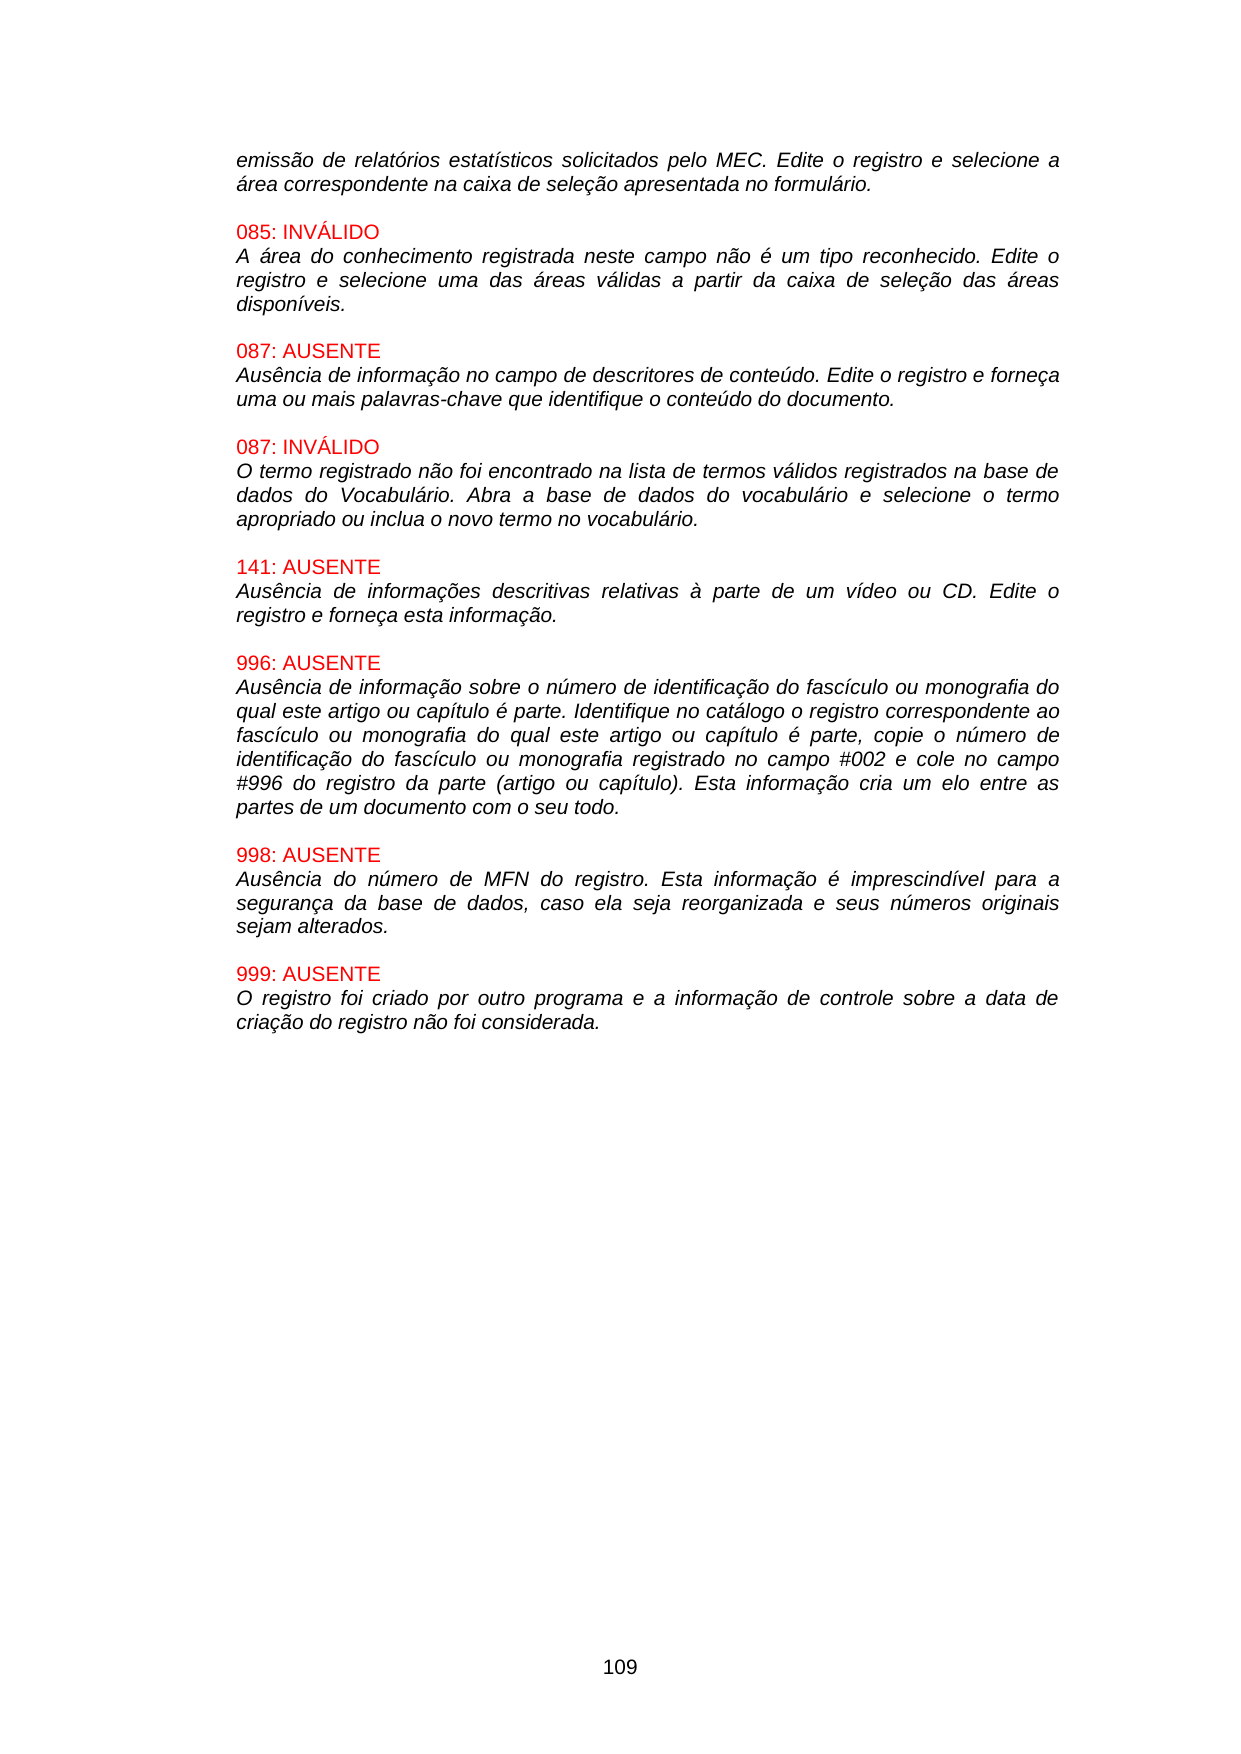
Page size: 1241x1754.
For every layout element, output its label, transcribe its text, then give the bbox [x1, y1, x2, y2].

text 999: AUSENTE [236, 962, 1063, 986]
text 085: INVÁLIDO [236, 219, 1063, 243]
text Ausência de informação sobre o número de identificação do fascículo ou monografia do qual este artigo ou capítulo é parte. Identifique no catálogo o registro correspondente ao fascículo ou monografia do qual este artigo ou capítulo é parte, copie o número de identificação do fascículo ou monografia registrado no campo #002 e cole no campo #996 do registro da parte (artigo ou capítulo). Esta informação cria um elo entre as partes de um documento com o seu todo. [236, 675, 1063, 818]
text 998: AUSENTE [236, 842, 1063, 866]
text 087: AUSENTE [236, 339, 1063, 363]
text A área do conhecimento registrada neste campo não é um tipo reconhecido. Edite o registro e selecione uma das áreas válidas a partir da caixa de seleção das áreas disponíveis. [236, 243, 1063, 315]
text Ausência de informação no campo de descritores de conteúdo. Edite o registro e forneça uma ou mais palavras-chave que identifique o conteúdo do documento. [236, 363, 1063, 411]
text 141: AUSENTE [236, 555, 1063, 579]
text Ausência do número de MFN do registro. Esta informação é imprescindível para a segurança da base de dados, caso ela seja reorganizada e seus números originais sejam alterados. [236, 866, 1063, 938]
text O termo registrado não foi encontrado na lista de termos válidos registrados na base de dados do Vocabulário. Abra a base de dados do vocabulário e selecione o termo apropriado ou inclua o novo termo no vocabulário. [236, 459, 1063, 531]
text Ausência de informações descritivas relativas à parte de um vídeo ou CD. Edite o registro e forneça esta informação. [236, 579, 1063, 627]
text 087: INVÁLIDO [236, 435, 1063, 459]
text emissão de relatórios estatísticos solicitados pelo MEC. Edite o registro e selecione a área correspondente na caixa de seleção apresentada no formulário. [236, 148, 1063, 196]
text O registro foi criado por outro programa e a informação de controle sobre a data de criação do registro não foi considerada. [236, 986, 1063, 1034]
text 996: AUSENTE [236, 651, 1063, 675]
